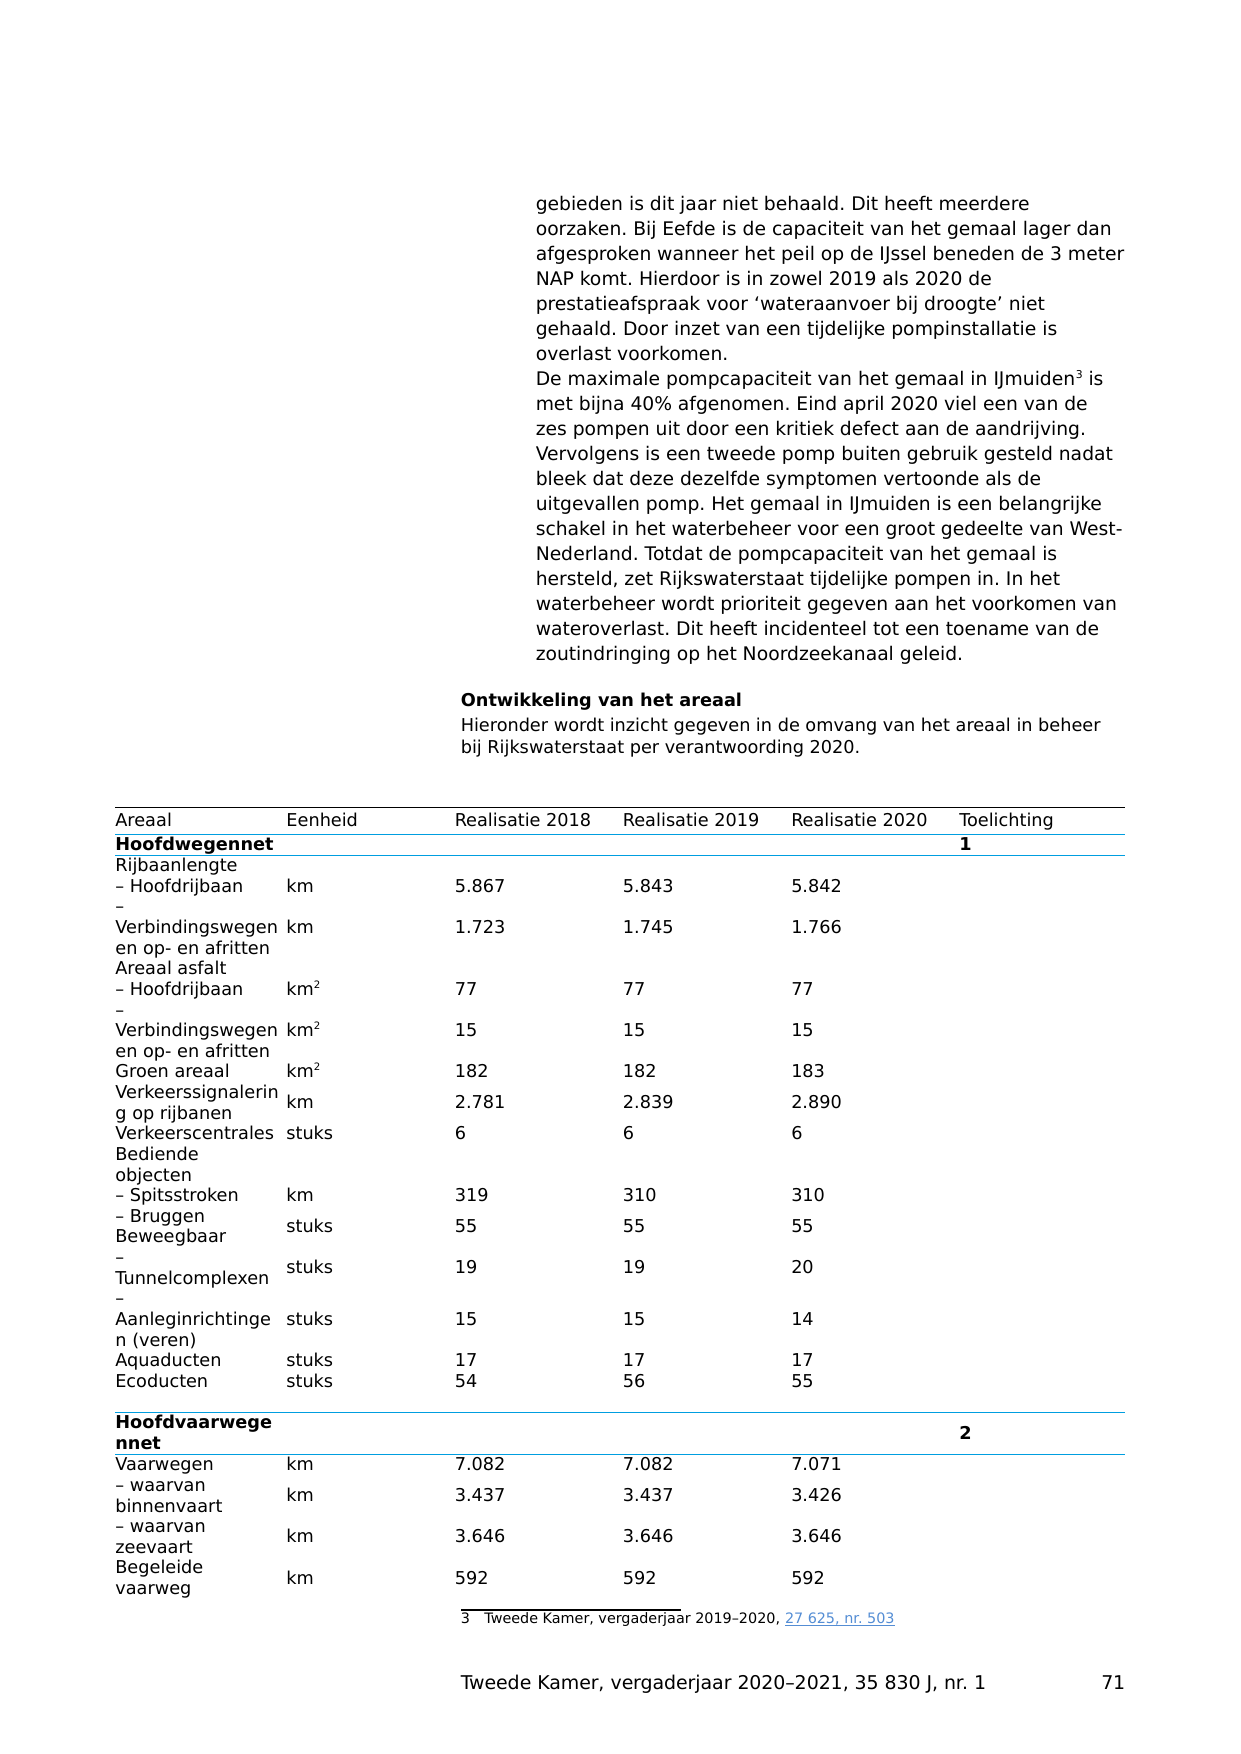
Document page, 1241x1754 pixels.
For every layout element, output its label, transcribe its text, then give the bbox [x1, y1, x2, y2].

table_cell 77 [620, 979, 788, 999]
table_cell 3.646 [620, 1516, 788, 1557]
table_cell 1.745 [620, 896, 788, 958]
table_cell 3.426 [788, 1475, 956, 1516]
table_cell 55 [620, 1206, 788, 1247]
table_cell [452, 856, 620, 876]
table_cell km2 [283, 1061, 452, 1082]
table_cell km [283, 1516, 452, 1557]
table_cell Rijbaanlengte [115, 856, 283, 876]
table_cell Groen areaal [115, 1061, 283, 1082]
table_cell Aquaducten [115, 1350, 283, 1371]
table_cell 55 [788, 1206, 956, 1247]
table_cell [956, 896, 1125, 958]
table_cell [956, 1123, 1125, 1144]
table_cell [620, 958, 788, 979]
table_cell km2 [283, 1000, 452, 1061]
table_cell 1.723 [452, 896, 620, 958]
table_cell km [283, 1185, 452, 1206]
table_cell [956, 1558, 1125, 1599]
table_cell [788, 958, 956, 979]
table_cell [956, 856, 1125, 876]
table_cell [283, 1413, 452, 1454]
table_cell [956, 1247, 1125, 1288]
table_cell 310 [788, 1185, 956, 1206]
list __Tweede Kamer, vergaderjaar 2019–2020, 27 625, nr. 503 [461, 1610, 1125, 1627]
table_cell 20 [788, 1247, 956, 1288]
table_cell Begeleide vaarweg [115, 1558, 283, 1599]
table_cell stuks [283, 1247, 452, 1288]
table_cell [283, 1391, 452, 1412]
table_cell 15 [620, 1288, 788, 1350]
table_cell 182 [452, 1061, 620, 1082]
table_cell Areaal [115, 808, 283, 833]
table_cell – waarvan binnenvaart [115, 1475, 283, 1516]
table_cell [620, 835, 788, 854]
table_cell – Verbindingswegen en op- en afritten [115, 896, 283, 958]
table_cell [283, 1144, 452, 1185]
table_cell [956, 1371, 1125, 1391]
table_cell 3.437 [620, 1475, 788, 1516]
table_cell 3.646 [788, 1516, 956, 1557]
table_cell [452, 958, 620, 979]
table_cell – Spitsstroken [115, 1185, 283, 1206]
table_header Tabel 44 Areaal netwerken RWS [115, 781, 1125, 806]
table_cell – Aanleginrichtingen (veren) [115, 1288, 283, 1350]
table_cell 15 [788, 1000, 956, 1061]
table_cell [452, 1413, 620, 1454]
table_cell [956, 1455, 1125, 1475]
table_cell 14 [788, 1288, 956, 1350]
table_cell stuks [283, 1350, 452, 1371]
table_cell 17 [620, 1350, 788, 1371]
table_cell 183 [788, 1061, 956, 1082]
text Ontwikkeling van het areaal [461, 688, 1125, 711]
table_cell 19 [452, 1247, 620, 1288]
list gebieden is dit jaar niet behaald. Dit heeft meerdere oorzaken. Bij Eefde is de capaciteit van het gemaal lager dan afgesproken wanneer het peil op de IJssel beneden de 3 meter NAP komt. Hierdoor is in zowel 2019 als 2020 de prestatieafspraak voor ‘wateraanvoer bij droogte’ niet gehaald. Door inzet van een tijdelijke pompinstallatie is overlast voorkomen. [498, 191, 1125, 366]
table_cell 310 [620, 1185, 788, 1206]
table_cell [283, 835, 452, 854]
table_cell 3.437 [452, 1475, 620, 1516]
table_cell km [283, 1455, 452, 1475]
table_cell [956, 1288, 1125, 1350]
table_cell 17 [452, 1350, 620, 1371]
table_cell 1.766 [788, 896, 956, 958]
table_cell 5.843 [620, 876, 788, 896]
table_cell km [283, 1475, 452, 1516]
table_cell 7.082 [452, 1455, 620, 1475]
table_cell km [283, 896, 452, 958]
table_cell 3.646 [452, 1516, 620, 1557]
table_cell km2 [283, 979, 452, 999]
table_cell [956, 1350, 1125, 1371]
table_cell [956, 979, 1125, 999]
table_cell Verkeerscentrales [115, 1123, 283, 1144]
table_cell 182 [620, 1061, 788, 1082]
table_cell 592 [452, 1558, 620, 1599]
table_cell [956, 876, 1125, 896]
table_cell [620, 856, 788, 876]
table_cell [956, 1000, 1125, 1061]
table_cell [788, 1144, 956, 1185]
table_cell 592 [620, 1558, 788, 1599]
table_cell Ecoducten [115, 1371, 283, 1391]
table_cell [788, 835, 956, 854]
table_cell 5.842 [788, 876, 956, 896]
table_cell [956, 1206, 1125, 1247]
table_cell 6 [620, 1123, 788, 1144]
table_cell [283, 958, 452, 979]
table_cell 17 [788, 1350, 956, 1371]
table_cell – Bruggen Beweegbaar [115, 1206, 283, 1247]
table_cell – Hoofdrijbaan [115, 876, 283, 896]
list De maximale pompcapaciteit van het gemaal in IJmuiden is met bijna 40% afgenomen. Eind april 2020 viel een van de zes pompen uit door een kritiek defect aan de aandrijving. Vervolgens is een tweede pomp buiten gebruik gesteld nadat bleek dat deze dezelfde symptomen vertoonde als de uitgevallen pomp. Het gemaal in IJmuiden is een belangrijke schakel in het waterbeheer voor een groot gedeelte van West-Nederland. Totdat de pompcapaciteit van het gemaal is hersteld, zet Rijkswaterstaat tijdelijke pompen in. In het waterbeheer wordt prioriteit gegeven aan het voorkomen van wateroverlast. Dit heeft incidenteel tot een toename van de zoutindringing op het Noordzeekanaal geleid. [498, 366, 1125, 666]
table_cell Bediende objecten [115, 1144, 283, 1185]
table_cell Realisatie 2019 [620, 808, 788, 833]
table_cell [283, 856, 452, 876]
table_cell 55 [452, 1206, 620, 1247]
table_cell 7.071 [788, 1455, 956, 1475]
table_cell 2 [956, 1413, 1125, 1454]
table_cell [452, 1391, 620, 1412]
table_cell [788, 1413, 956, 1454]
table_cell Realisatie 2018 [452, 808, 620, 833]
table_cell km [283, 1082, 452, 1123]
table_cell [956, 1516, 1125, 1557]
table_cell [956, 1475, 1125, 1516]
table_cell [788, 1391, 956, 1412]
table_cell [115, 1391, 283, 1412]
table_cell Hoofdwegennet [115, 835, 283, 854]
text Hieronder wordt inzicht gegeven in de omvang van het areaal in beheer bij Rijkswaterstaat per verantwoording 2020. [461, 713, 1125, 758]
table_cell 77 [452, 979, 620, 999]
table_cell Areaal asfalt [115, 958, 283, 979]
table_cell 15 [452, 1000, 620, 1061]
table_cell Hoofdvaarwegennet [115, 1413, 283, 1454]
table_cell – Hoofdrijbaan [115, 979, 283, 999]
table_cell [620, 1413, 788, 1454]
table_cell 2.890 [788, 1082, 956, 1123]
table_cell stuks [283, 1288, 452, 1350]
table_cell 19 [620, 1247, 788, 1288]
table_cell [788, 856, 956, 876]
table_cell Toelichting [956, 808, 1125, 833]
table_cell – waarvan zeevaart [115, 1516, 283, 1557]
table_cell 77 [788, 979, 956, 999]
table_cell [452, 835, 620, 854]
table_cell [620, 1391, 788, 1412]
table_cell [956, 1082, 1125, 1123]
table_cell stuks [283, 1371, 452, 1391]
table_cell 592 [788, 1558, 956, 1599]
table_cell [956, 1185, 1125, 1206]
table_cell km [283, 1558, 452, 1599]
table_cell 55 [788, 1371, 956, 1391]
table_cell 15 [620, 1000, 788, 1061]
table_cell – Verbindingswegen en op- en afritten [115, 1000, 283, 1061]
table_cell [956, 1144, 1125, 1185]
table_cell [956, 958, 1125, 979]
table_cell Vaarwegen [115, 1455, 283, 1475]
table_cell Realisatie 2020 [788, 808, 956, 833]
table_cell 5.867 [452, 876, 620, 896]
table_cell 54 [452, 1371, 620, 1391]
table_cell Verkeerssignalering op rijbanen [115, 1082, 283, 1123]
table_cell 56 [620, 1371, 788, 1391]
table_cell stuks [283, 1206, 452, 1247]
table_cell – Tunnelcomplexen [115, 1247, 283, 1288]
table_cell 7.082 [620, 1455, 788, 1475]
table_cell 2.839 [620, 1082, 788, 1123]
table_cell [452, 1144, 620, 1185]
table_cell 319 [452, 1185, 620, 1206]
table_cell [956, 1391, 1125, 1412]
table_cell 6 [452, 1123, 620, 1144]
table_cell 1 [956, 835, 1125, 854]
table_cell km [283, 876, 452, 896]
table_cell Eenheid [283, 808, 452, 833]
table_cell 6 [788, 1123, 956, 1144]
table_cell 2.781 [452, 1082, 620, 1123]
table_cell stuks [283, 1123, 452, 1144]
table_cell [956, 1061, 1125, 1082]
table_cell [620, 1144, 788, 1185]
table_cell 15 [452, 1288, 620, 1350]
